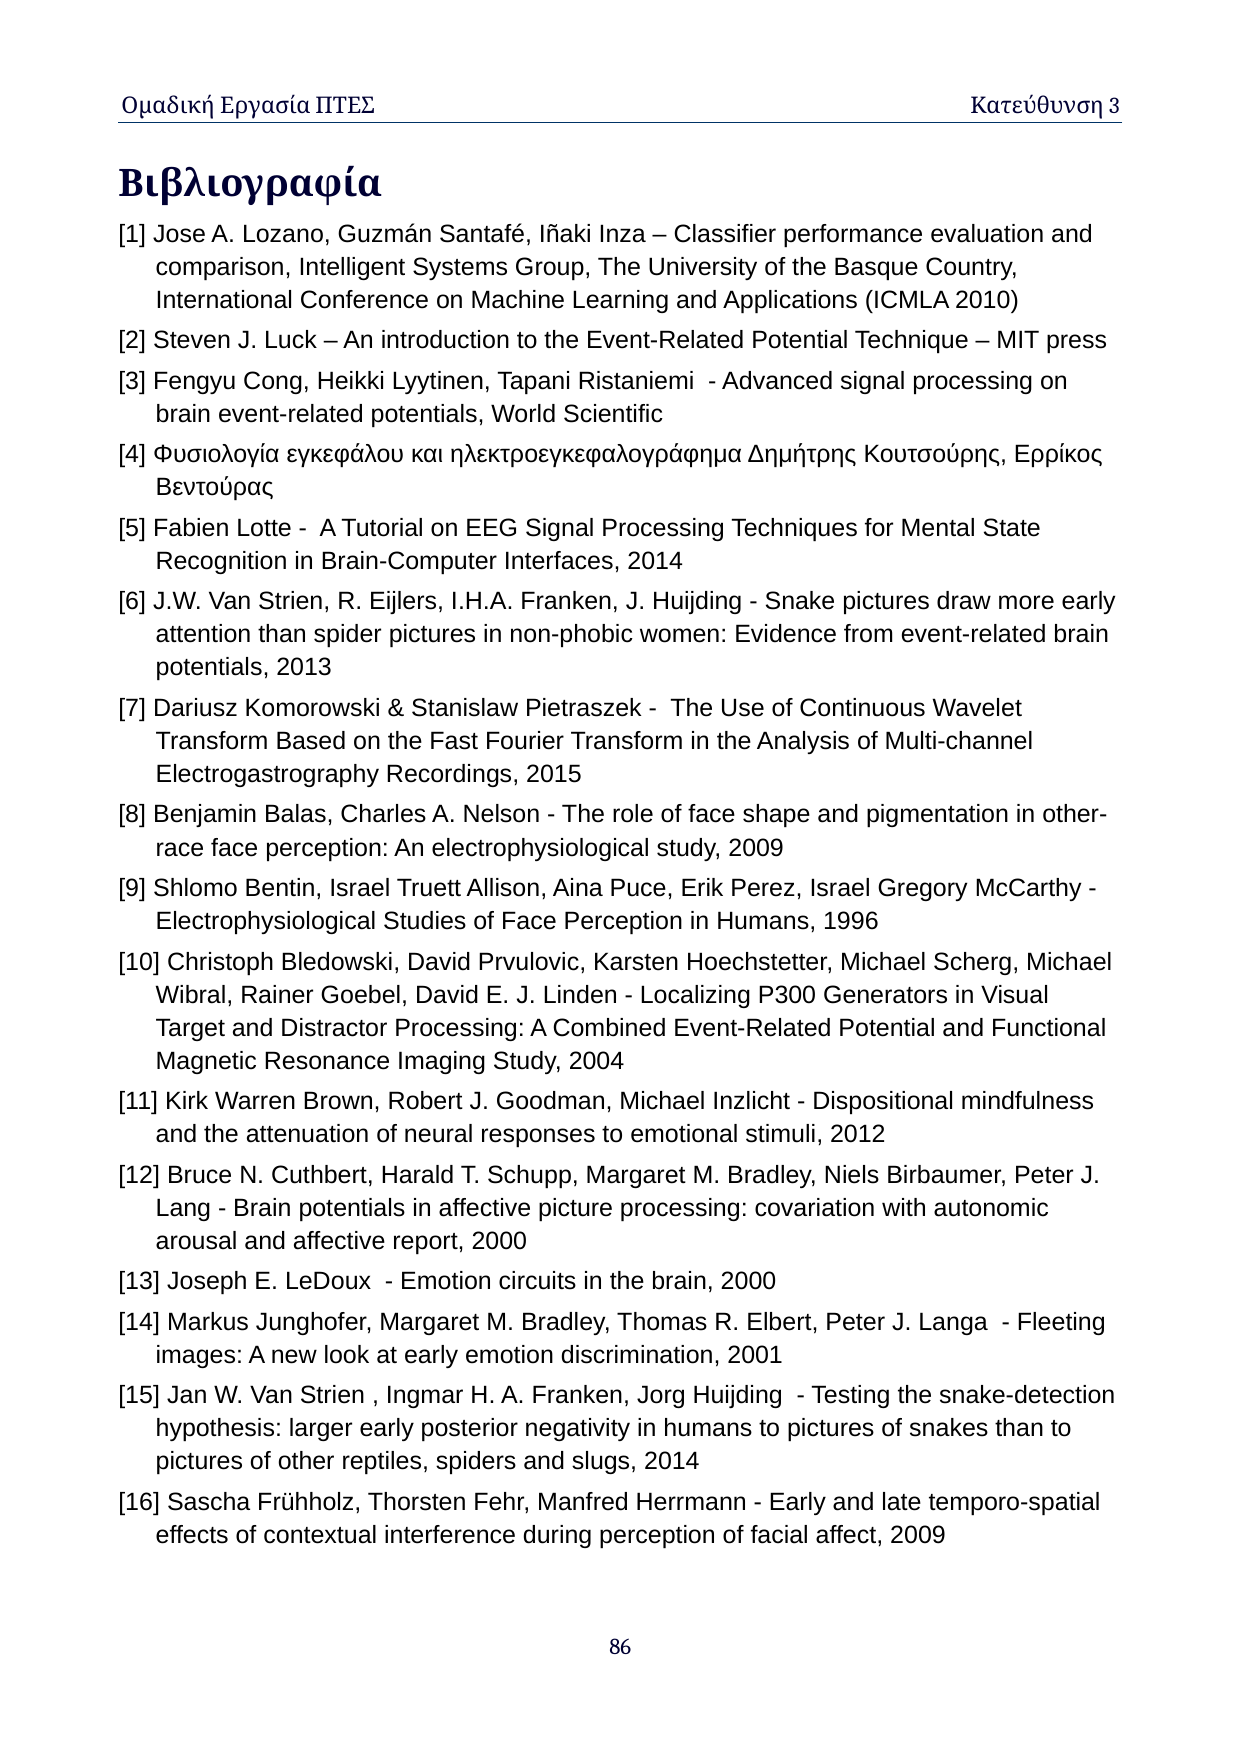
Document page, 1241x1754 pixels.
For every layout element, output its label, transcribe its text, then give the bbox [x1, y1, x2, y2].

list Bruce N. Cuthbert, Harald T. Schupp, Margaret M. Bradley, Niels Birbaumer, Peter J. Lang - Brain potentials in affective picture processing: covariation with autonomic arousal and affective report, 2000 [118, 1160, 1122, 1254]
list Markus Junghofer, Margaret M. Bradley, Thomas R. Elbert, Peter J. Langa - Fleeting images: A new look at early emotion discrimination, 2001 [118, 1307, 1122, 1368]
list Christoph Bledowski, David Prvulovic, Karsten Hoechstetter, Michael Scherg, Michael Wibral, Rainer Goebel, David E. J. Linden - Localizing P300 Generators in Visual Target and Distractor Processing: A Combined Event-Related Potential and Functional Magnetic Resonance Imaging Study, 2004 [118, 947, 1122, 1074]
list Fengyu Cong, Heikki Lyytinen, Tapani Ristaniemi - Advanced signal processing on brain event-related potentials, World Scientific [118, 366, 1122, 427]
list Sascha Frühholz, Thorsten Fehr, Manfred Herrmann - Early and late temporo-spatial effects of contextual interference during perception of facial affect, 2009 [118, 1487, 1122, 1549]
list Benjamin Balas, Charles A. Nelson - The role of face shape and pigmentation in other-race face perception: An electrophysiological study, 2009 [118, 799, 1122, 861]
list Dariusz Komorowski & Stanislaw Pietraszek - The Use of Continuous Wavelet Transform Based on the Fast Fourier Transform in the Analysis of Multi-channel Electrogastrography Recordings, 2015 [118, 693, 1122, 788]
subtitle Βιβλιογραφία [118, 162, 1122, 206]
list Jan W. Van Strien , Ingmar H. A. Franken, Jorg Huijding - Testing the snake-detection hypothesis: larger early posterior negativity in humans to pictures of snakes than to pictures of other reptiles, spiders and slugs, 2014 [118, 1380, 1122, 1475]
list Jose A. Lozano, Guzmán Santafé, Iñaki Inza – Classifier performance evaluation and comparison, Intelligent Systems Group, The University of the Basque Country, International Conference on Machine Learning and Applications (ICMLA 2010) [118, 219, 1122, 313]
list Shlomo Bentin, Israel Truett Allison, Aina Puce, Erik Perez, Israel Gregory McCarthy - Electrophysiological Studies of Face Perception in Humans, 1996 [118, 873, 1122, 935]
list Fabien Lotte - A Tutorial on EEG Signal Processing Techniques for Mental State Recognition in Brain-Computer Interfaces, 2014 [118, 513, 1122, 574]
list Φυσιολογία εγκεφάλου και ηλεκτροεγκεφαλογράφημα Δημήτρης Κουτσούρης, Ερρίκος Βεντούρας [118, 439, 1122, 501]
list J.W. Van Strien, R. Eijlers, I.H.A. Franken, J. Huijding - Snake pictures draw more early attention than spider pictures in non-phobic women: Evidence from event-related brain potentials, 2013 [118, 586, 1122, 681]
list Joseph E. LeDoux - Emotion circuits in the brain, 2000 [118, 1266, 1122, 1295]
list Steven J. Luck – An introduction to the Event-Related Potential Technique – MIT press [118, 325, 1122, 354]
list Kirk Warren Brown, Robert J. Goodman, Michael Inzlicht - Dispositional mindfulness and the attenuation of neural responses to emotional stimuli, 2012 [118, 1086, 1122, 1148]
